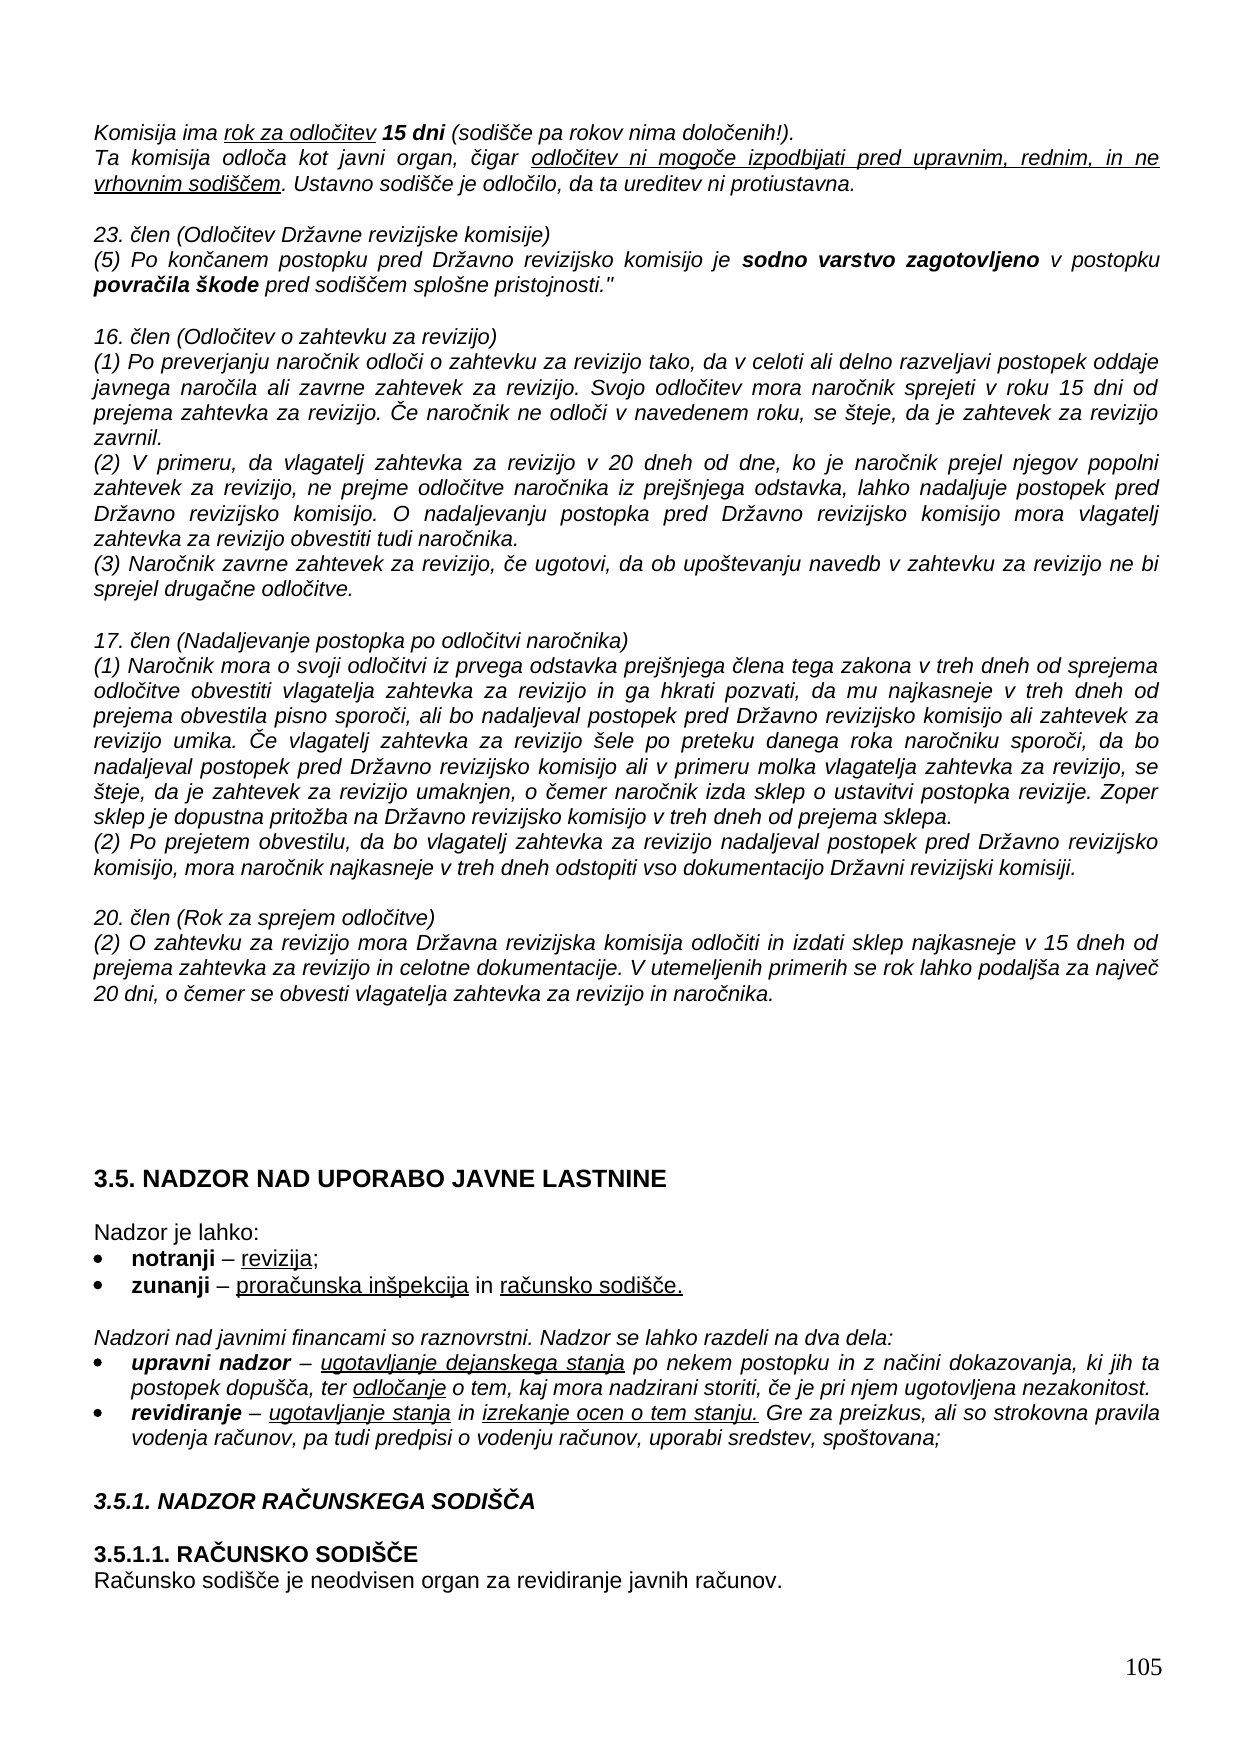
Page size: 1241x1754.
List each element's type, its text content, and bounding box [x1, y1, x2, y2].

list upravni nadzor – ugotavljanje dejanskega stanja po nekem postopku in z načini dokazovanja, ki jih ta postopek dopušča, ter odločanje o tem, kaj mora nadzirani storiti, če je pri njem ugotovljena nezakonitost. [94, 1349, 1162, 1400]
text (2) O zahtevku za revizijo mora Državna revizijska komisija odločiti in izdati sklep najkasneje v 15 dneh od prejema zahtevka za revizijo in celotne dokumentacije. V utemeljenih primerih se rok lahko podaljša za največ 20 dni, o čemer se obvesti vlagatelja zahtevka za revizijo in naročnika. [94, 930, 1162, 1006]
text Računsko sodišče je neodvisen organ za revidiranje javnih računov. [94, 1567, 1162, 1593]
list revidiranje – ugotavljanje stanja in izrekanje ocen o tem stanju. Gre za preizkus, ali so strokovna pravila vodenja računov, pa tudi predpisi o vodenju računov, uporabi sredstev, spoštovana; [94, 1400, 1162, 1450]
subtitle 3.5.1. nadzor računskega sodišča [94, 1477, 1162, 1514]
text 3.5.1.1. RAČUNSKO SODIŠČE [94, 1541, 1162, 1567]
text 16. člen (Odločitev o zahtevku za revizijo) [94, 324, 1162, 349]
list zunanji – proračunska inšpekcija in računsko sodišče. [94, 1272, 1162, 1298]
text Ta komisija odloča kot javni organ, čigar odločitev ni mogoče izpodbijati pred upravnim, rednim, in ne vrhovnim sodiščem. Ustavno sodišče je odločilo, da ta ureditev ni protiustavna. [94, 145, 1162, 196]
text (2) Po prejetem obvestilu, da bo vlagatelj zahtevka za revizijo nadaljeval postopek pred Državno revizijsko komisijo, mora naročnik najkasneje v treh dneh odstopiti vso dokumentacijo Državni revizijski komisiji. [94, 829, 1162, 880]
list notranji – revizija; [94, 1245, 1162, 1272]
text 17. člen (Nadaljevanje postopka po odločitvi naročnika) [94, 628, 1162, 653]
text (3) Naročnik zavrne zahtevek za revizijo, če ugotovi, da ob upoštevanju navedb v zahtevku za revizijo ne bi sprejel drugačne odločitve. [94, 551, 1162, 601]
text Nadzori nad javnimi financami so raznovrstni. Nadzor se lahko razdeli na dva dela: [94, 1324, 1162, 1349]
text (1) Naročnik mora o svoji odločitvi iz prvega odstavka prejšnjega člena tega zakona v treh dneh od sprejema odločitve obvestiti vlagatelja zahtevka za revizijo in ga hkrati pozvati, da mu najkasneje v treh dneh od prejema obvestila pisno sporoči, ali bo nadaljeval postopek pred Državno revizijsko komisijo ali zahtevek za revizijo umika. Če vlagatelj zahtevka za revizijo šele po preteku danega roka naročniku sporoči, da bo nadaljeval postopek pred Državno revizijsko komisijo ali v primeru molka vlagatelja zahtevka za revizijo, se šteje, da je zahtevek za revizijo umaknjen, o čemer naročnik izda sklep o ustavitvi postopka revizije. Zoper sklep je dopustna pritožba na Državno revizijsko komisijo v treh dneh od prejema sklepa. [94, 653, 1162, 829]
text Nadzor je lahko: [94, 1219, 1162, 1245]
text 20. člen (Rok za sprejem odločitve) [94, 905, 1162, 930]
text (5) Po končanem postopku pred Državno revizijsko komisijo je sodno varstvo zagotovljeno v postopku povračila škode pred sodiščem splošne pristojnosti." [94, 247, 1162, 298]
text 23. člen (Odločitev Državne revizijske komisije) [94, 222, 1162, 247]
text 3.5. Nadzor nad uporabo javne lastnine [94, 1164, 1162, 1193]
text (1) Po preverjanju naročnik odloči o zahtevku za revizijo tako, da v celoti ali delno razveljavi postopek oddaje javnega naročila ali zavrne zahtevek za revizijo. Svojo odločitev mora naročnik sprejeti v roku 15 dni od prejema zahtevka za revizijo. Če naročnik ne odloči v navedenem roku, se šteje, da je zahtevek za revizijo zavrnil. (2) V primeru, da vlagatelj zahtevka za revizijo v 20 dneh od dne, ko je naročnik prejel njegov popolni zahtevek za revizijo, ne prejme odločitve naročnika iz prejšnjega odstavka, lahko nadaljuje postopek pred Državno revizijsko komisijo. O nadaljevanju postopka pred Državno revizijsko komisijo mora vlagatelj zahtevka za revizijo obvestiti tudi naročnika. [94, 349, 1162, 551]
text Komisija ima rok za odločitev 15 dni (sodišče pa rokov nima določenih!). [94, 120, 1162, 145]
